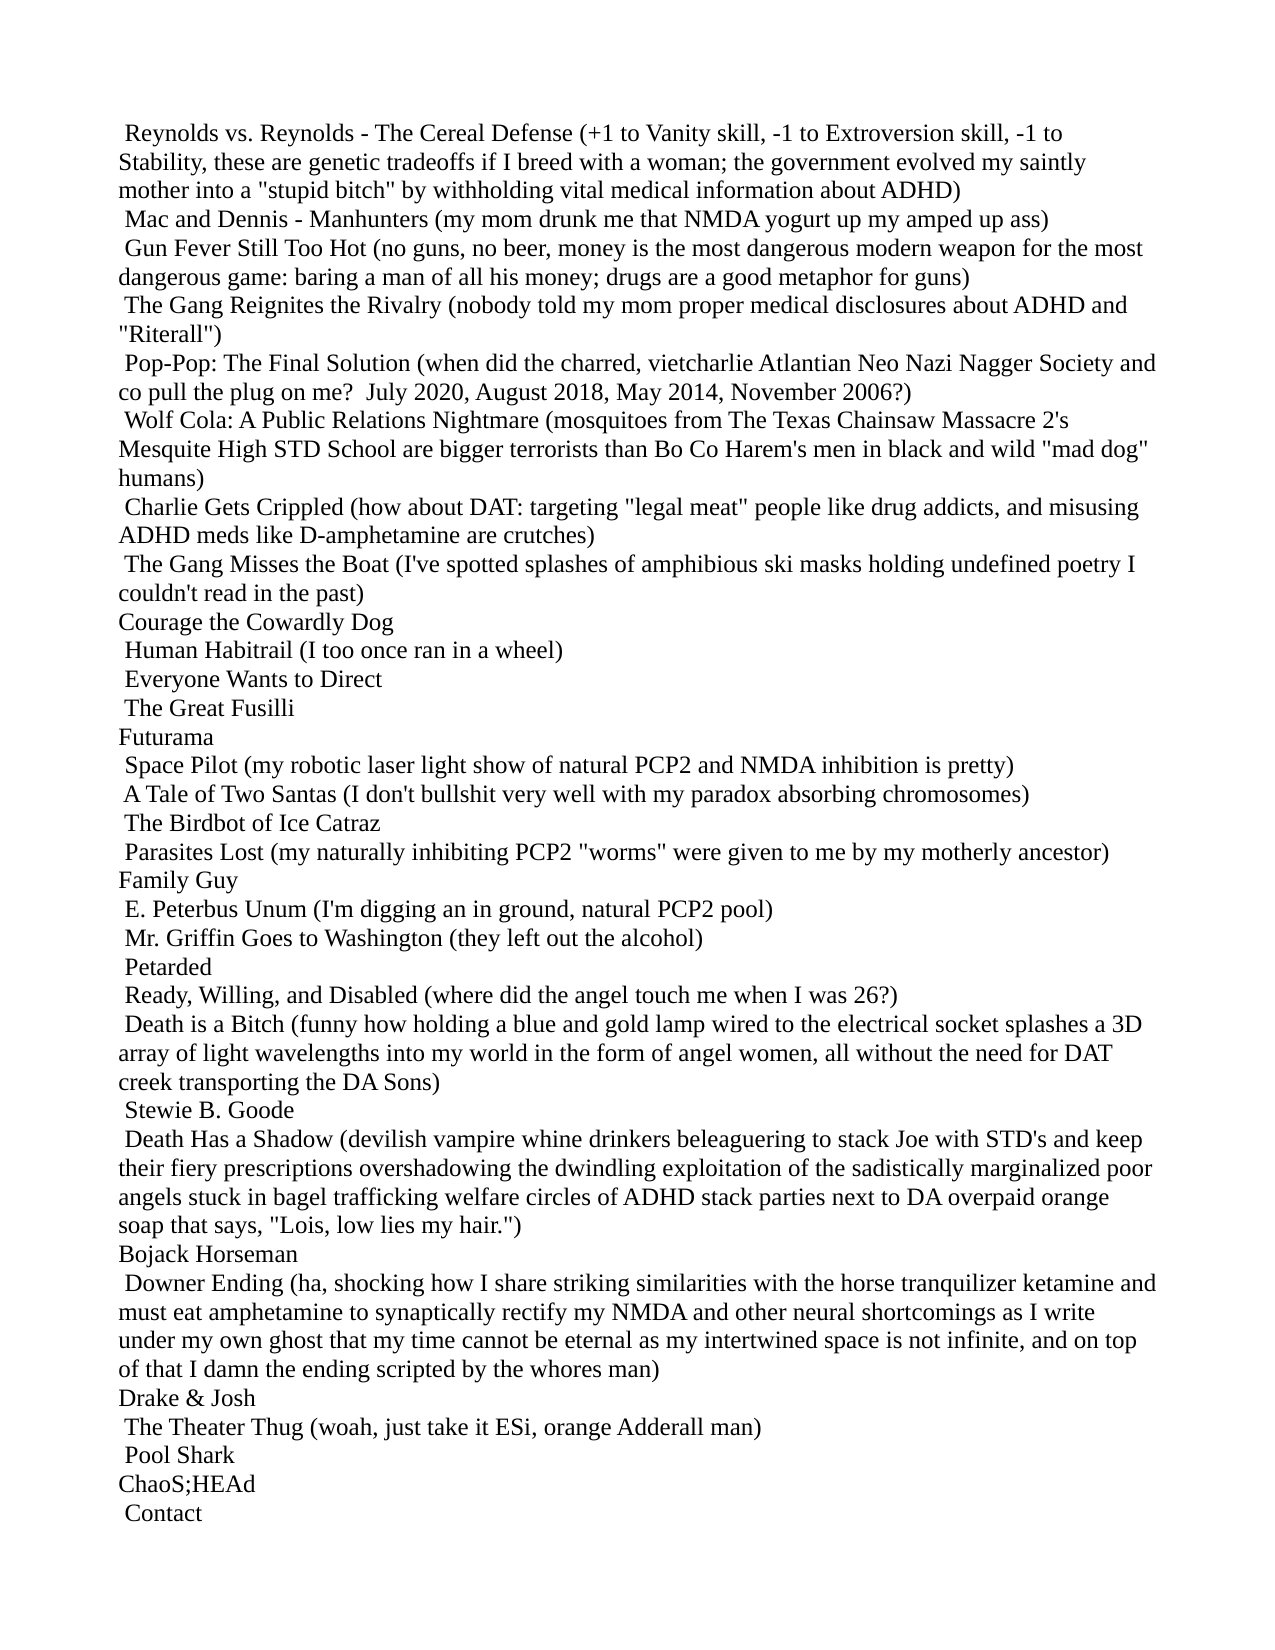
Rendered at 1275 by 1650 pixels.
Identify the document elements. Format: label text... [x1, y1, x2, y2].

text Contact [118, 1498, 1157, 1527]
text Pool Shark [118, 1441, 1157, 1469]
text A Tale of Two Santas (I don't bullshit very well with my paradox absorbing chromosomes) [118, 779, 1157, 808]
text Everyone Wants to Direct [118, 664, 1157, 693]
text Futurama [118, 722, 1157, 751]
text Death is a Bitch (funny how holding a blue and gold lamp wired to the electrical socket splashes a 3D array of light wavelengths into my world in the form of angel women, all without the need for DAT creek transporting the DA Sons) [118, 1009, 1157, 1096]
text Mac and Dennis - Manhunters (my mom drunk me that NMDA yogurt up my amped up ass) [118, 204, 1157, 233]
text Downer Ending (ha, shocking how I share striking similarities with the horse tranquilizer ketamine and must eat amphetamine to synaptically rectify my NMDA and other neural shortcomings as I write under my own ghost that my time cannot be eternal as my intertwined space is not infinite, and on top of that I damn the ending scripted by the whores man) [118, 1268, 1157, 1383]
text E. Peterbus Unum (I'm digging an in ground, natural PCP2 pool) [118, 894, 1157, 923]
text Death Has a Shadow (devilish vampire whine drinkers beleaguering to stack Joe with STD's and keep their fiery prescriptions overshadowing the dwindling exploitation of the sadistically marginalized poor angels stuck in bagel trafficking welfare circles of ADHD stack parties next to DA overpaid orange soap that says, "Lois, low lies my hair.") [118, 1124, 1157, 1239]
text Petarded [118, 952, 1157, 981]
text Gun Fever Still Too Hot (no guns, no beer, money is the most dangerous modern weapon for the most dangerous game: baring a man of all his money; drugs are a good metaphor for guns) [118, 233, 1157, 291]
text Stewie B. Goode [118, 1096, 1157, 1124]
text Reynolds vs. Reynolds - The Cereal Defense (+1 to Vanity skill, -1 to Extroversion skill, -1 to Stability, these are genetic tradeoffs if I breed with a woman; the government evolved my saintly mother into a "stupid bitch" by withholding vital medical information about ADHD) [118, 118, 1157, 204]
text Pop-Pop: The Final Solution (when did the charred, vietcharlie Atlantian Neo Nazi Nagger Society and co pull the plug on me? July 2020, August 2018, May 2014, November 2006?) [118, 348, 1157, 406]
text Space Pilot (my robotic laser light show of natural PCP2 and NMDA inhibition is pretty) [118, 751, 1157, 779]
text Ready, Willing, and Disabled (where did the angel touch me when I was 26?) [118, 981, 1157, 1009]
text The Birdbot of Ice Catraz [118, 808, 1157, 837]
text Courage the Cowardly Dog [118, 607, 1157, 636]
text Parasites Lost (my naturally inhibiting PCP2 "worms" were given to me by my motherly ancestor) [118, 837, 1157, 866]
text Wolf Cola: A Public Relations Nightmare (mosquitoes from The Texas Chainsaw Massacre 2's Mesquite High STD School are bigger terrorists than Bo Co Harem's men in black and wild "mad dog" humans) [118, 406, 1157, 492]
text The Gang Misses the Boat (I've spotted splashes of amphibious ski masks holding undefined poetry I couldn't read in the past) [118, 549, 1157, 607]
text Human Habitrail (I too once ran in a wheel) [118, 636, 1157, 664]
text The Great Fusilli [118, 693, 1157, 722]
text Charlie Gets Crippled (how about DAT: targeting "legal meat" people like drug addicts, and misusing ADHD meds like D-amphetamine are crutches) [118, 492, 1157, 549]
text ChaoS;HEAd [118, 1469, 1157, 1498]
text Family Guy [118, 866, 1157, 894]
text Mr. Griffin Goes to Washington (they left out the alcohol) [118, 923, 1157, 952]
text The Theater Thug (woah, just take it ESi, orange Adderall man) [118, 1412, 1157, 1441]
text Bojack Horseman [118, 1239, 1157, 1268]
text The Gang Reignites the Rivalry (nobody told my mom proper medical disclosures about ADHD and "Riterall") [118, 291, 1157, 348]
text Drake & Josh [118, 1383, 1157, 1412]
